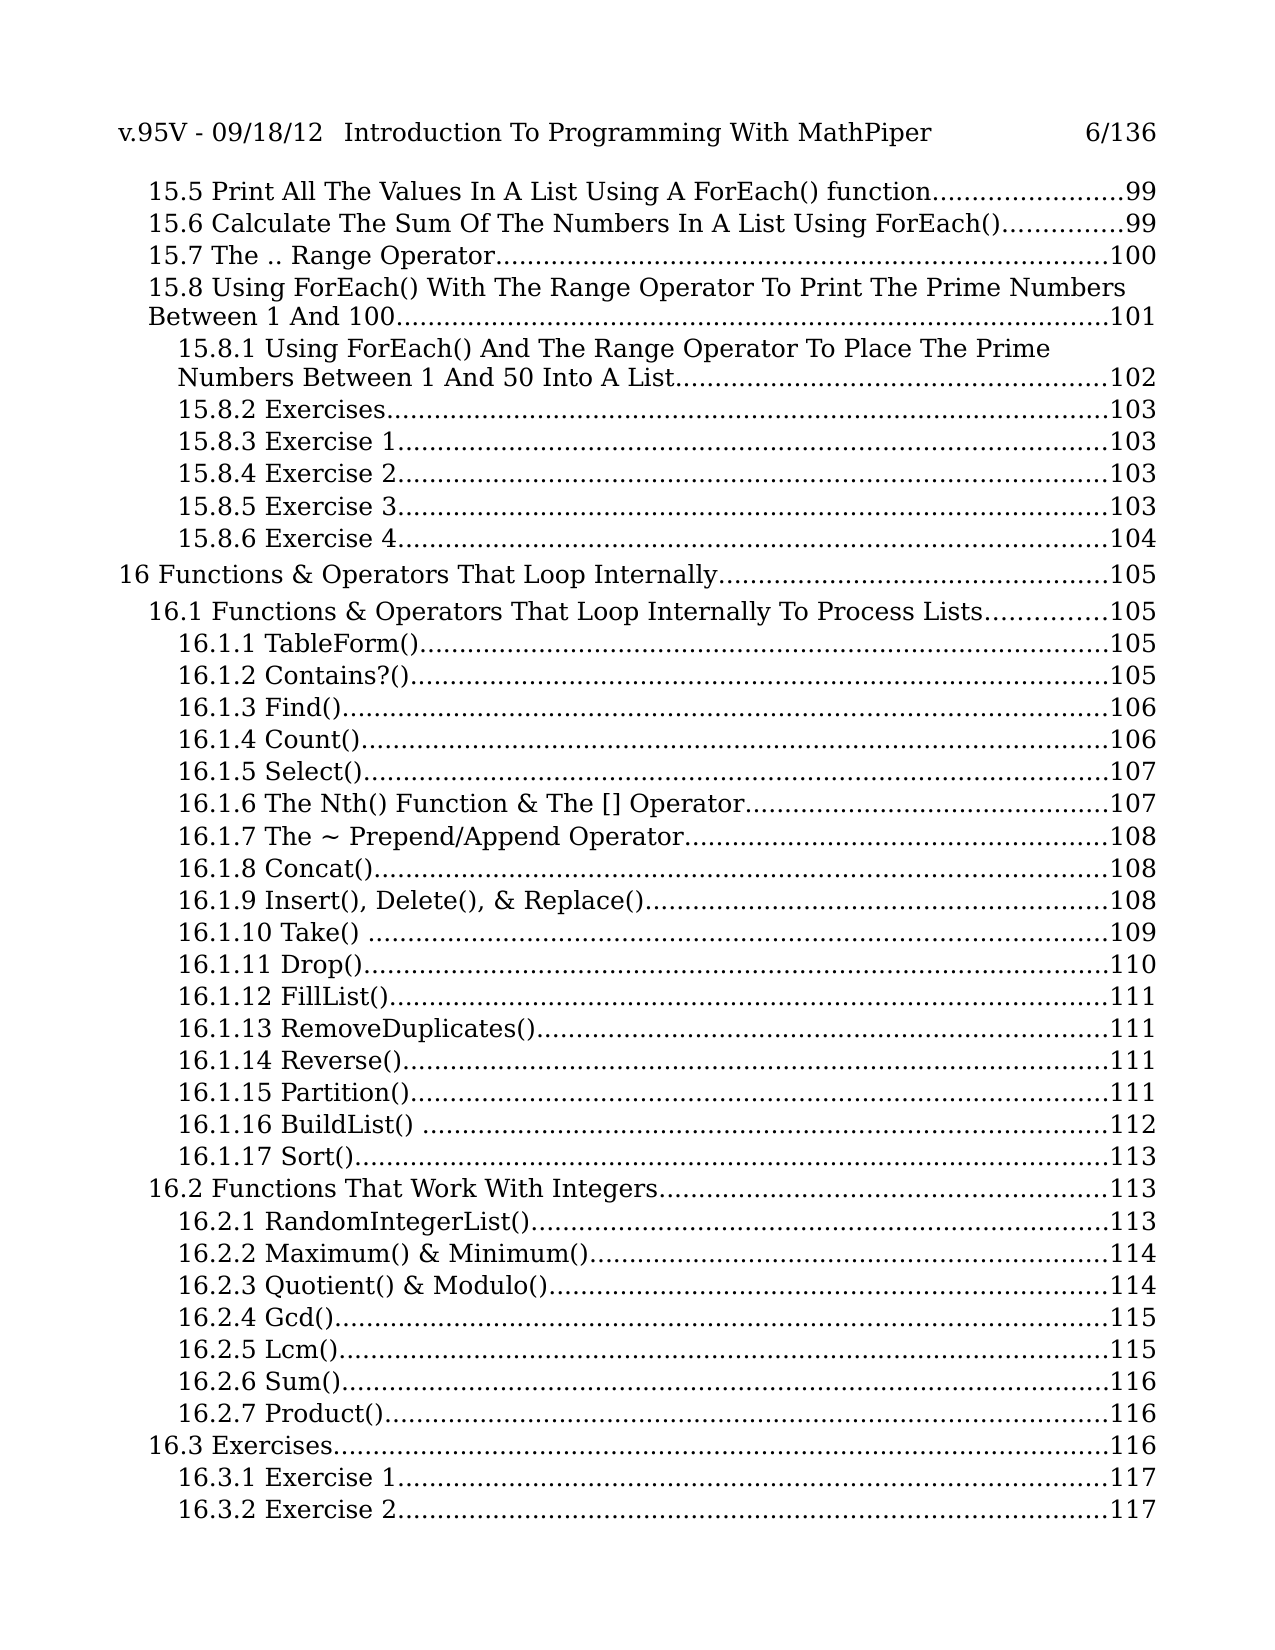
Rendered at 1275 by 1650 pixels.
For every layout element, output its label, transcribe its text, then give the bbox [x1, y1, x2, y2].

text 16.2.3 Quotient() & Modulo() 114 [177, 1271, 1157, 1300]
text 16.1.5 Select() 107 [177, 758, 1157, 787]
text 16.1.10 Take() 109 [177, 918, 1157, 947]
text 16.1.2 Contains?() 105 [177, 661, 1157, 691]
text 16.1.9 Insert(), Delete(), & Replace() 108 [177, 886, 1157, 915]
text 16.1.12 FillList() 111 [177, 982, 1157, 1011]
text 15.8.6 Exercise 4 104 [177, 524, 1157, 553]
text 16.1.11 Drop() 110 [177, 950, 1157, 979]
text 16 Functions & Operators That Loop Internally 105 [118, 561, 1157, 590]
text 15.8.4 Exercise 2 103 [177, 460, 1157, 489]
text 15.8.2 Exercises 103 [177, 396, 1157, 425]
text 16.1.1 TableForm() 105 [177, 629, 1157, 658]
text 15.5 Print All The Values In A List Using A ForEach() function 99 [148, 177, 1157, 206]
text 16.2.1 RandomIntegerList() 113 [177, 1207, 1157, 1236]
text 16.2.2 Maximum() & Minimum() 114 [177, 1239, 1157, 1268]
text 15.8.3 Exercise 1 103 [177, 428, 1157, 457]
text 16.2.6 Sum() 116 [177, 1367, 1157, 1396]
text 15.6 Calculate The Sum Of The Numbers In A List Using ForEach() 99 [148, 209, 1157, 238]
text 16.1.3 Find() 106 [177, 693, 1157, 723]
text 16.1.7 The ~ Prepend/Append Operator 108 [177, 822, 1157, 851]
text 16.3.1 Exercise 1 117 [177, 1463, 1157, 1493]
text 16.1.14 Reverse() 111 [177, 1046, 1157, 1076]
text 16.2.5 Lcm() 115 [177, 1335, 1157, 1364]
text 15.7 The .. Range Operator 100 [148, 241, 1157, 270]
text 16.1.17 Sort() 113 [177, 1143, 1157, 1172]
text 16.1 Functions & Operators That Loop Internally To Process Lists 105 [148, 597, 1157, 626]
text 16.1.16 BuildList() 112 [177, 1111, 1157, 1140]
text 15.8.5 Exercise 3 103 [177, 492, 1157, 521]
text 16.1.8 Concat() 108 [177, 854, 1157, 883]
text 16.3 Exercises 116 [148, 1431, 1157, 1461]
text 16.2.4 Gcd() 115 [177, 1303, 1157, 1332]
text 15.8.1 Using ForEach() And The Range Operator To Place The Prime Numbers Between 1 And 50 Into A List 102 [177, 334, 1157, 393]
text 16.1.4 Count() 106 [177, 726, 1157, 755]
text 16.1.15 Partition() 111 [177, 1078, 1157, 1108]
text 16.1.6 The Nth() Function & The [] Operator 107 [177, 790, 1157, 819]
text 16.3.2 Exercise 2 117 [177, 1496, 1157, 1525]
text 16.2 Functions That Work With Integers 113 [148, 1175, 1157, 1204]
text 16.1.13 RemoveDuplicates() 111 [177, 1014, 1157, 1043]
text 16.2.7 Product() 116 [177, 1399, 1157, 1428]
text 15.8 Using ForEach() With The Range Operator To Print The Prime Numbers Between 1 And 100 101 [148, 273, 1157, 331]
